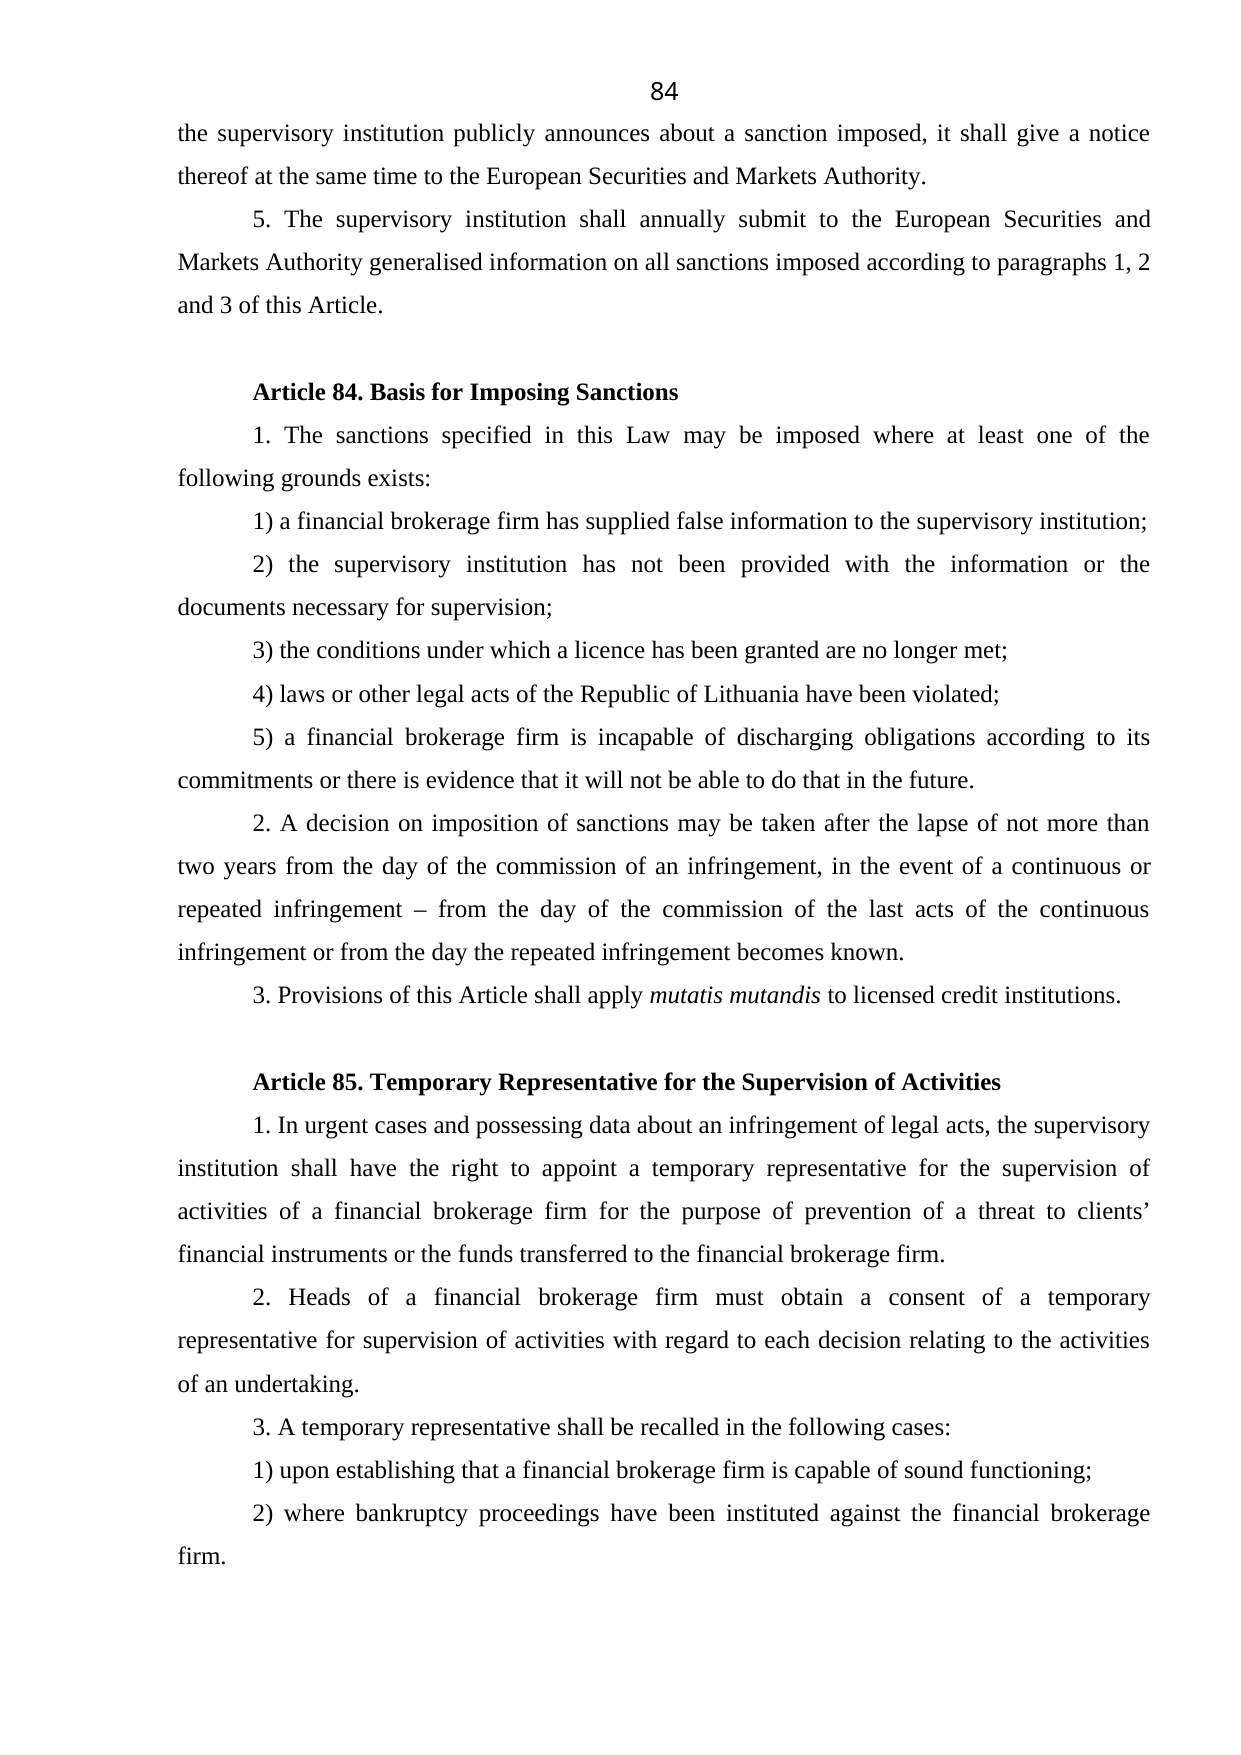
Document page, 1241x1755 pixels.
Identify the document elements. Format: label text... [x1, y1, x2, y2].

text 1) upon establishing that a financial brokerage firm is capable of sound functioning; [177, 1455, 1152, 1484]
text the supervisory institution publicly announces about a sanction imposed, it shall give a notice thereof at the same time to the European Securities and Markets Authority. [177, 118, 1152, 190]
text Article 84. Basis for Imposing Sanctions [177, 377, 1152, 406]
text 4) laws or other legal acts of the Republic of Lithuania have been violated; [177, 679, 1152, 707]
text 2) the supervisory institution has not been provided with the information or the documents necessary for supervision; [177, 549, 1152, 621]
text 3. A temporary representative shall be recalled in the following cases: [177, 1412, 1152, 1441]
text 2. Heads of a financial brokerage firm must obtain a consent of a temporary representative for supervision of activities with regard to each decision relating to the activities of an undertaking. [177, 1282, 1152, 1397]
text 3. Provisions of this Article shall apply mutatis mutandis to licensed credit institutions. [177, 981, 1152, 1009]
text 1. In urgent cases and possessing data about an infringement of legal acts, the supervisory institution shall have the right to appoint a temporary representative for the supervision of activities of a financial brokerage firm for the purpose of prevention of a threat to clients’ financial instruments or the funds transferred to the financial brokerage firm. [177, 1110, 1152, 1268]
text 2. A decision on imposition of sanctions may be taken after the lapse of not more than two years from the day of the commission of an infringement, in the event of a continuous or repeated infringement – from the day of the commission of the last acts of the continuous infringement or from the day the repeated infringement becomes known. [177, 808, 1152, 966]
text 5) a financial brokerage firm is incapable of discharging obligations according to its commitments or there is evidence that it will not be able to do that in the future. [177, 722, 1152, 794]
text 1) a financial brokerage firm has supplied false information to the supervisory institution; [177, 506, 1152, 535]
text Article 85. Temporary Representative for the Supervision of Activities [177, 1067, 1152, 1096]
text 5. The supervisory institution shall annually submit to the European Securities and Markets Authority generalised information on all sanctions imposed according to paragraphs 1, 2 and 3 of this Article. [177, 204, 1152, 319]
text 3) the conditions under which a licence has been granted are no longer met; [177, 636, 1152, 664]
text 2) where bankruptcy proceedings have been instituted against the financial brokerage firm. [177, 1498, 1152, 1570]
text 1. The sanctions specified in this Law may be imposed where at least one of the following grounds exists: [177, 420, 1152, 492]
